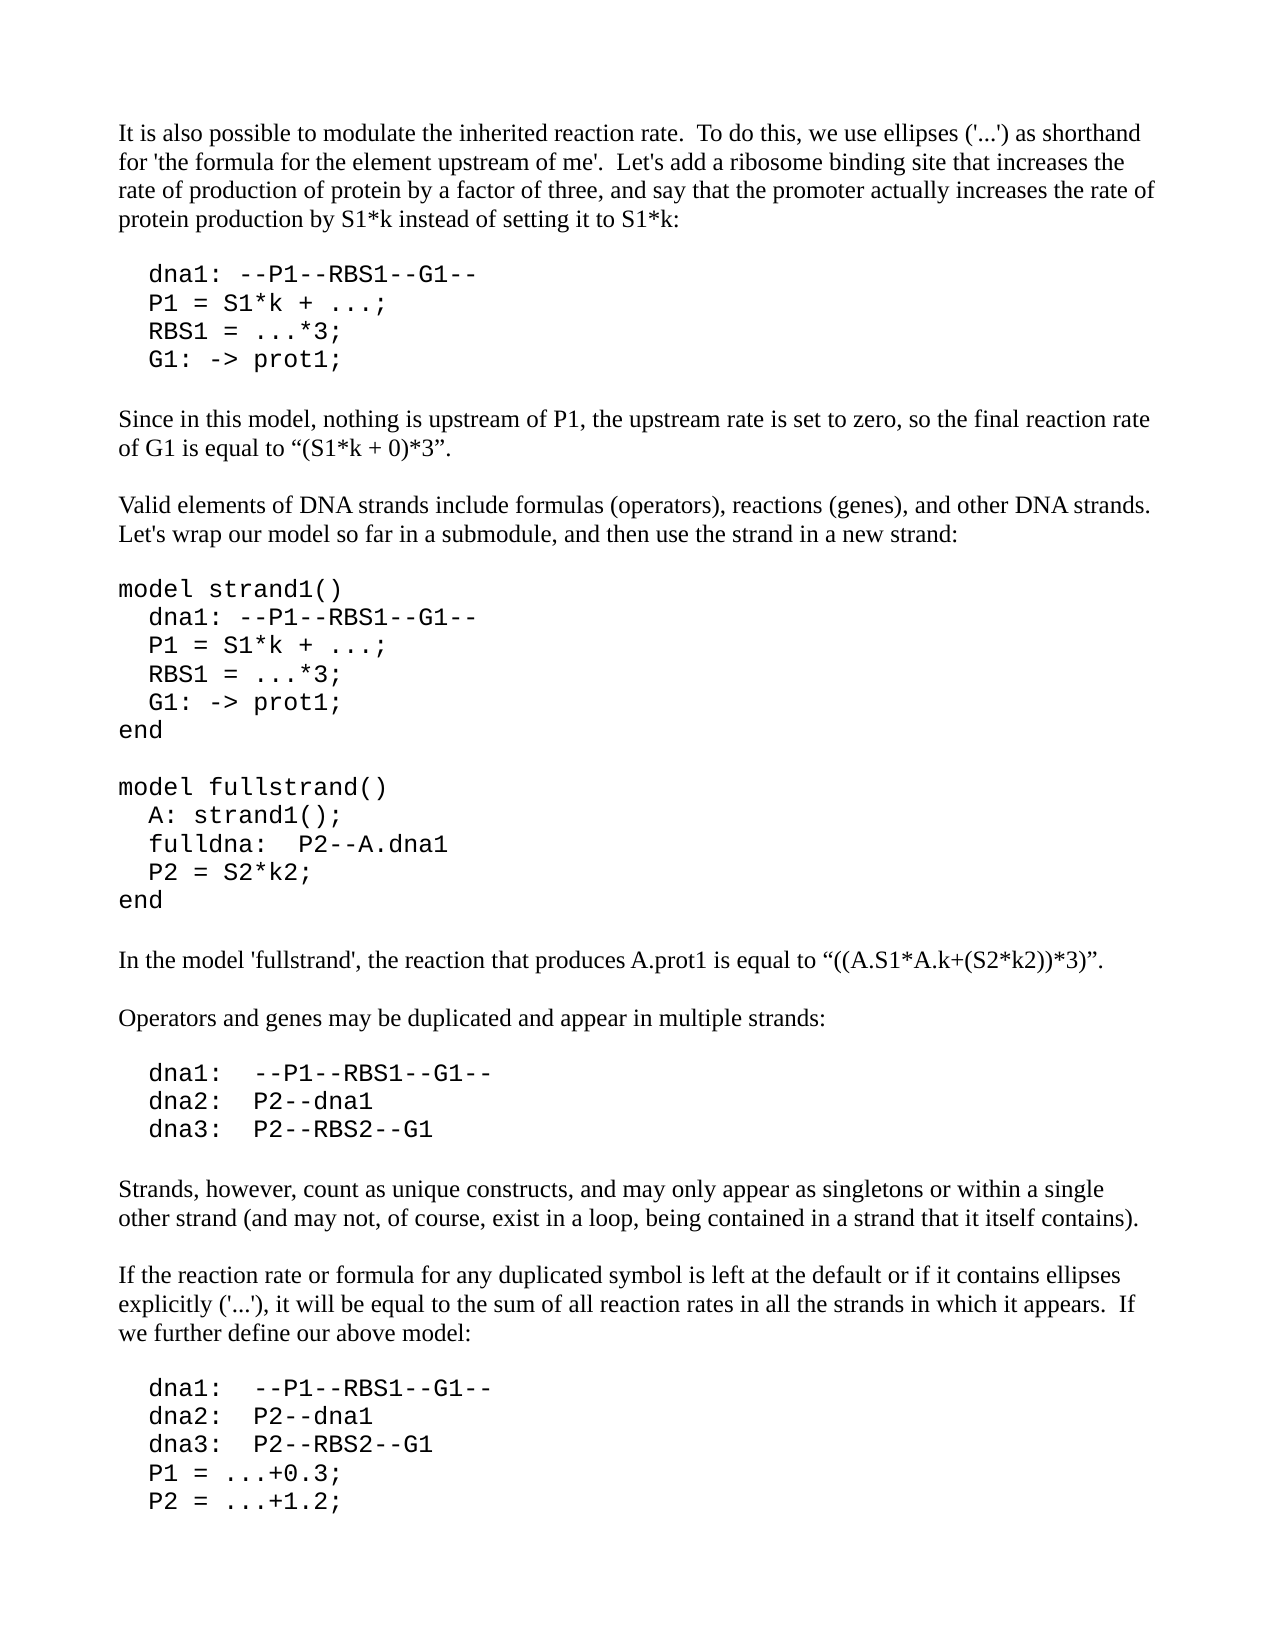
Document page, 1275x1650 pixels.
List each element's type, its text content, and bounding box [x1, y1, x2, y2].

text P2 = ...+1.2; [118, 1488, 1157, 1517]
text A: strand1(); [118, 803, 1157, 831]
text dna1: --P1--RBS1--G1-- [118, 1060, 1157, 1088]
text end [118, 718, 1157, 746]
text dna3: P2--RBS2--G1 [118, 1117, 1157, 1145]
text RBS1 = ...*3; [118, 661, 1157, 690]
text It is also possible to modulate the inherited reaction rate. To do this, we use ellipses ('...') as shorthand for 'the formula for the element upstream of me'. Let's add a ribosome binding site that increases the rate of production of protein by a factor of three, and say that the promoter actually increases the rate of protein production by S1*k instead of setting it to S1*k: [118, 118, 1157, 233]
text P1 = ...+0.3; [118, 1460, 1157, 1488]
text dna2: P2--dna1 [118, 1403, 1157, 1432]
text P2 = S2*k2; [118, 860, 1157, 888]
text Valid elements of DNA strands include formulas (operators), reactions (genes), and other DNA strands. Let's wrap our model so far in a submodule, and then use the strand in a new strand: [118, 490, 1157, 548]
text fulldna: P2--A.dna1 [118, 831, 1157, 860]
text end [118, 888, 1157, 916]
text P1 = S1*k + ...; [118, 633, 1157, 661]
text model fullstrand() [118, 775, 1157, 803]
text RBS1 = ...*3; [118, 318, 1157, 347]
text In the model 'fullstrand', the reaction that produces A.prot1 is equal to “((A.S1*A.k+(S2*k2))*3)”. [118, 945, 1157, 974]
text Since in this model, nothing is upstream of P1, the upstream rate is set to zero, so the final reaction rate of G1 is equal to “(S1*k + 0)*3”. [118, 404, 1157, 461]
text model strand1() [118, 576, 1157, 605]
text dna1: --P1--RBS1--G1-- [118, 605, 1157, 633]
text P1 = S1*k + ...; [118, 290, 1157, 318]
text dna1: --P1--RBS1--G1-- [118, 1375, 1157, 1403]
text Strands, however, count as unique constructs, and may only appear as singletons or within a single other strand (and may not, of course, exist in a loop, being contained in a strand that it itself contains). [118, 1174, 1157, 1231]
text dna3: P2--RBS2--G1 [118, 1432, 1157, 1460]
text G1: -> prot1; [118, 690, 1157, 718]
text dna1: --P1--RBS1--G1-- [118, 262, 1157, 290]
text If the reaction rate or formula for any duplicated symbol is left at the default or if it contains ellipses explicitly ('...'), it will be equal to the sum of all reaction rates in all the strands in which it appears. If we further define our above model: [118, 1260, 1157, 1346]
text dna2: P2--dna1 [118, 1088, 1157, 1117]
text G1: -> prot1; [118, 347, 1157, 375]
text Operators and genes may be duplicated and appear in multiple strands: [118, 1003, 1157, 1031]
